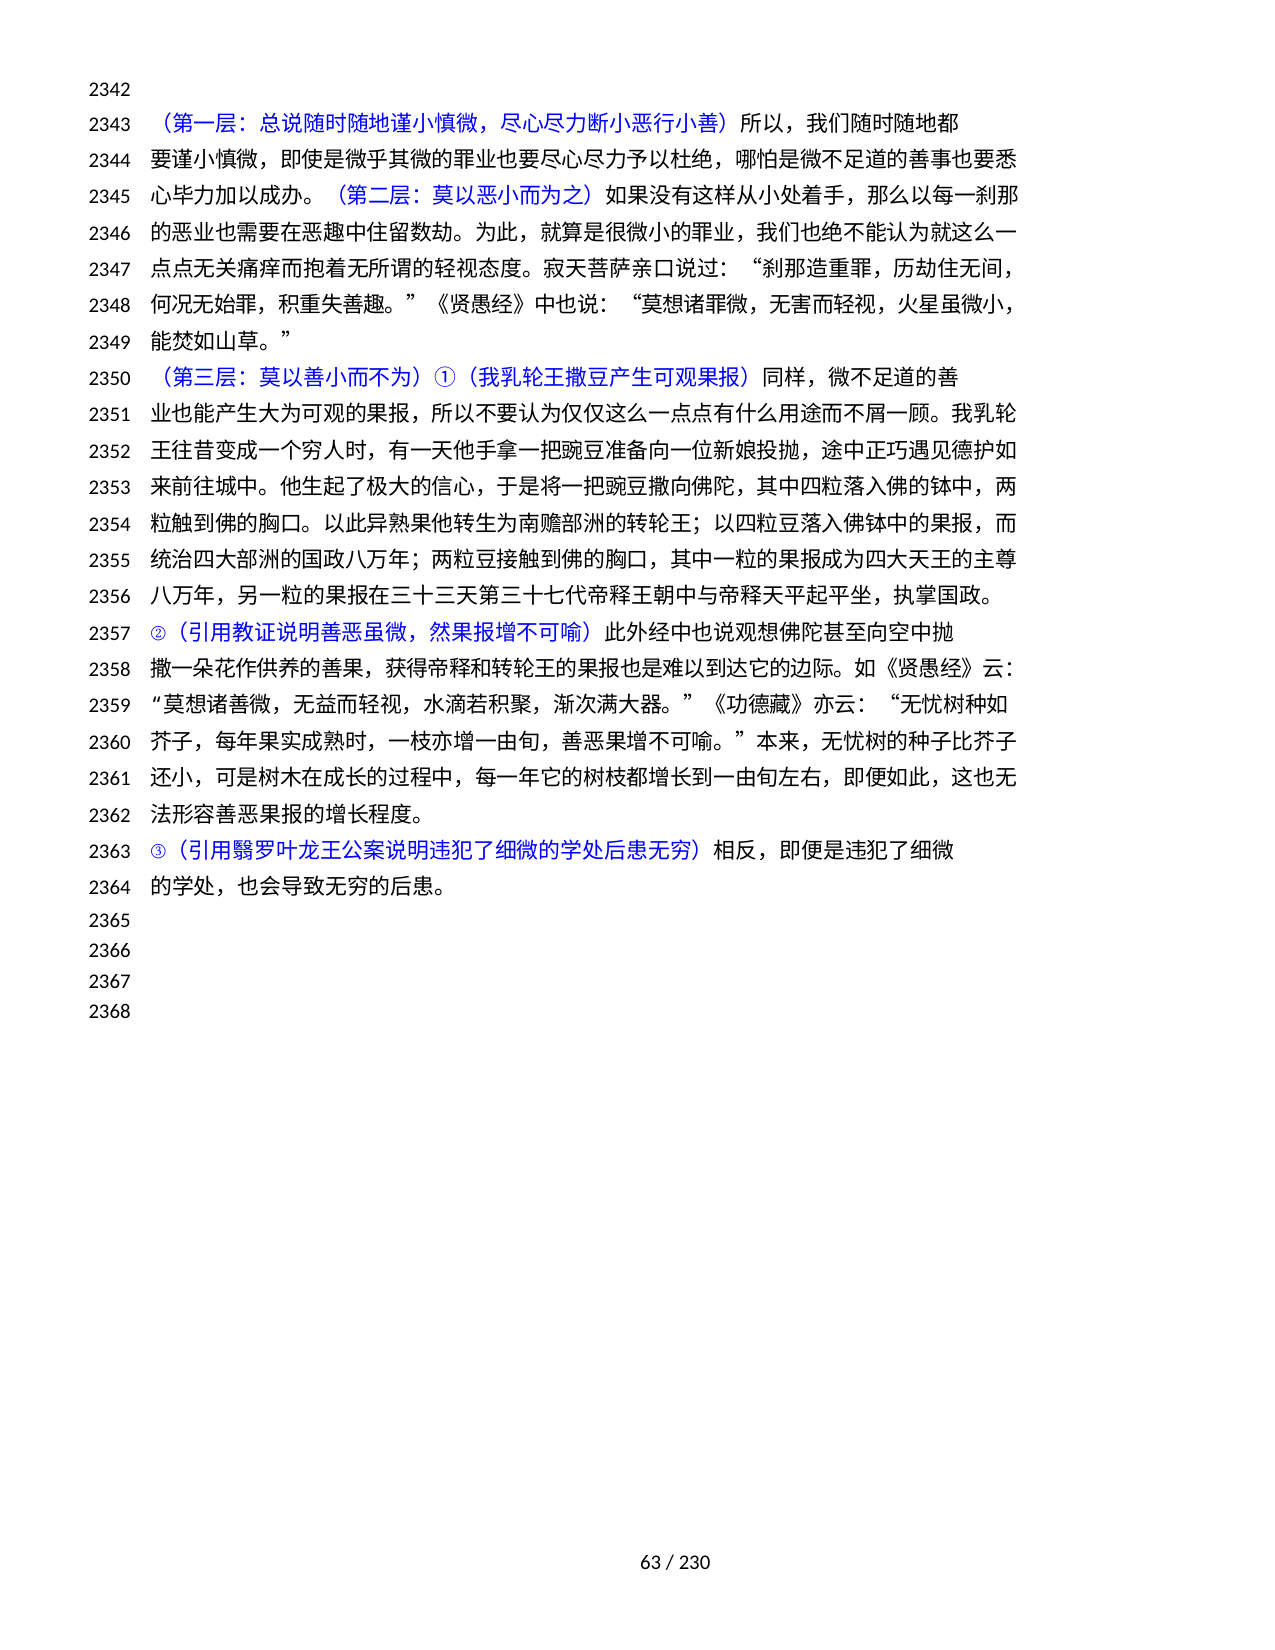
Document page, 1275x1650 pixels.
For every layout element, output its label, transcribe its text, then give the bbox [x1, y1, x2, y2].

text 统治四大部洲的国政八万年；两粒豆接触到佛的胸口，其中一粒的果报成为四大天王的主尊 [150, 542, 1200, 573]
text （第一层：总说随时随地谨小慎微，尽心尽力断小恶行小善）所以，我们随时随地都 [150, 106, 1200, 137]
text ③（引用翳罗叶龙王公案说明违犯了细微的学处后患无穷）相反，即便是违犯了细微 [150, 833, 1200, 865]
text 要谨小慎微，即使是微乎其微的罪业也要尽心尽力予以杜绝，哪怕是微不足道的善事也要悉 [150, 142, 1200, 174]
text 心毕力加以成办。（第二层：莫以恶小而为之）如果没有这样从小处着手，那么以每一刹那 [150, 178, 1200, 210]
text 八万年，另一粒的果报在三十三天第三十七代帝释王朝中与帝释天平起平坐，执掌国政。 [150, 578, 1200, 610]
text 芥子，每年果实成熟时，一枝亦增一由旬，善恶果增不可喻。”本来，无忧树的种子比芥子 [150, 724, 1200, 756]
text 能焚如山草。” [150, 324, 1200, 355]
text 还小，可是树木在成长的过程中，每一年它的树枝都增长到一由旬左右，即便如此，这也无 [150, 760, 1200, 792]
text 王往昔变成一个穷人时，有一天他手拿一把豌豆准备向一位新娘投抛，途中正巧遇见德护如 [150, 433, 1200, 464]
text 来前往城中。他生起了极大的信心，于是将一把豌豆撒向佛陀，其中四粒落入佛的钵中，两 [150, 469, 1200, 501]
text 的恶业也需要在恶趣中住留数劫。为此，就算是很微小的罪业，我们也绝不能认为就这么一 [150, 215, 1200, 246]
text ②（引用教证说明善恶虽微，然果报增不可喻）此外经中也说观想佛陀甚至向空中抛 [150, 614, 1200, 646]
text “莫想诸善微，无益而轻视，水滴若积聚，渐次满大器。”《功德藏》亦云：“无忧树种如 [150, 687, 1200, 719]
text 的学处，也会导致无穷的后患。 [150, 869, 1200, 901]
text 业也能产生大为可观的果报，所以不要认为仅仅这么一点点有什么用途而不屑一顾。我乳轮 [150, 396, 1200, 428]
text 粒触到佛的胸口。以此异熟果他转生为南赡部洲的转轮王；以四粒豆落入佛钵中的果报，而 [150, 506, 1200, 537]
text 何况无始罪，积重失善趣。”《贤愚经》中也说：“莫想诸罪微，无害而轻视，火星虽微小， [150, 287, 1200, 319]
text （第三层：莫以善小而不为）①（我乳轮王撒豆产生可观果报）同样，微不足道的善 [150, 360, 1200, 392]
text 点点无关痛痒而抱着无所谓的轻视态度。寂天菩萨亲口说过：“刹那造重罪，历劫住无间， [150, 251, 1200, 283]
text 法形容善恶果报的增长程度。 [150, 797, 1200, 828]
text 撒一朵花作供养的善果，获得帝释和转轮王的果报也是难以到达它的边际。如《贤愚经》云： [150, 651, 1200, 683]
